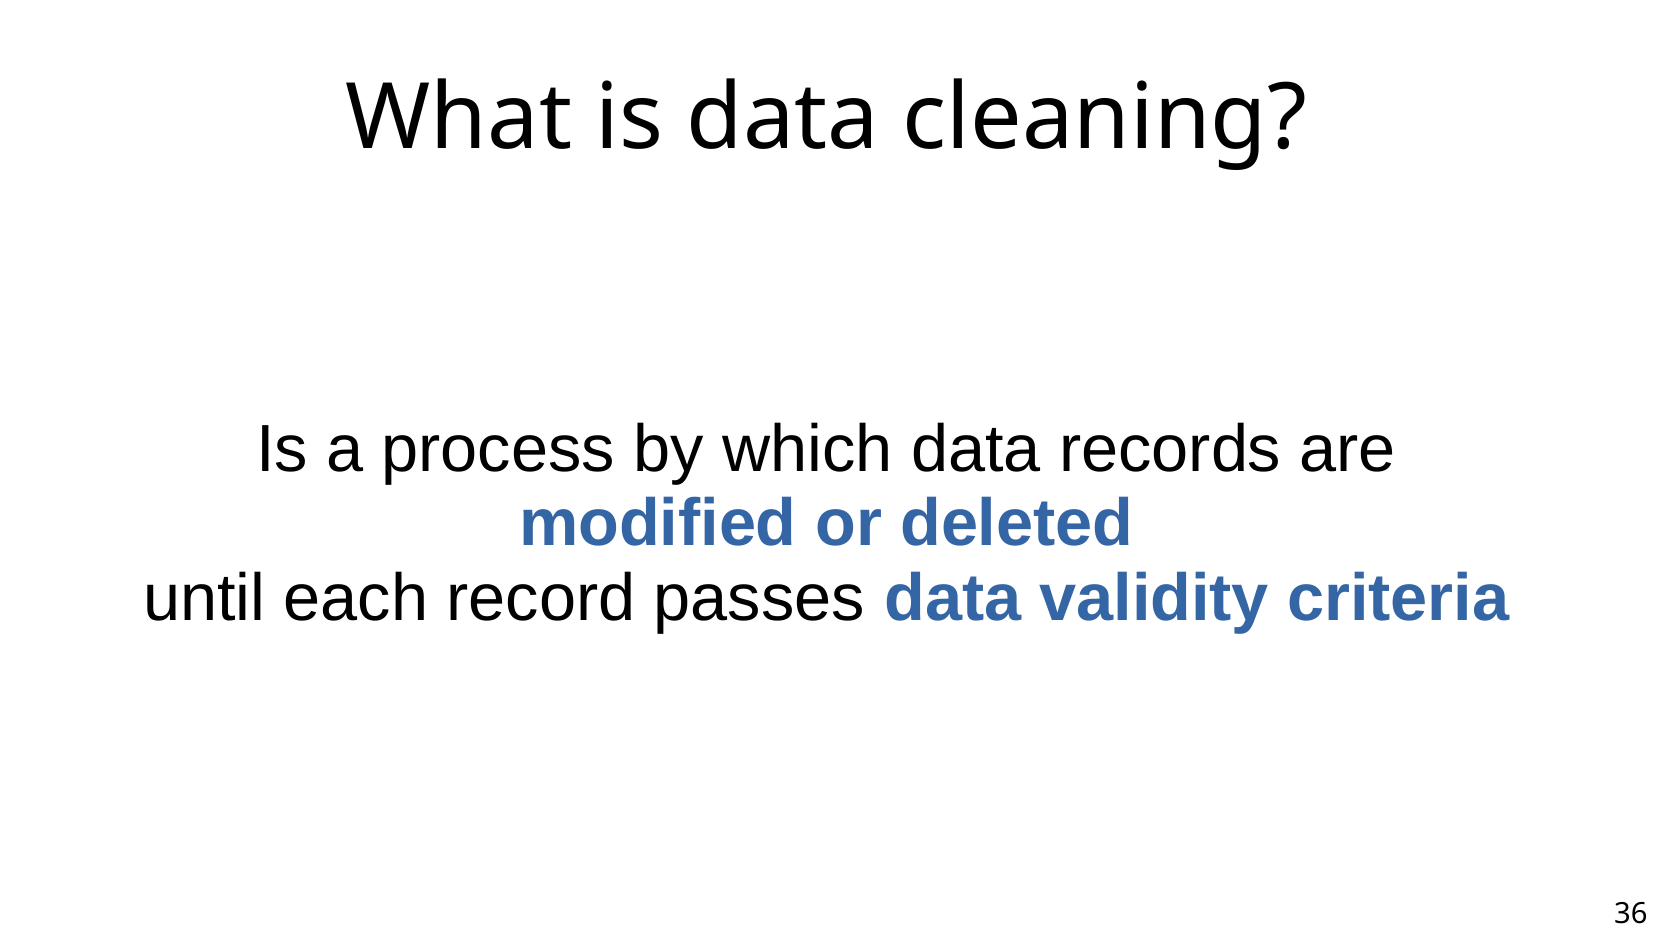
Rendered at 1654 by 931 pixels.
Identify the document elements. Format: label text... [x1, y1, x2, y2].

title What is data cleaning? [82, 1, 1571, 226]
subtitle Is a process by which data records are modified or deleted until each record passes data validity criteria [82, 253, 1571, 793]
